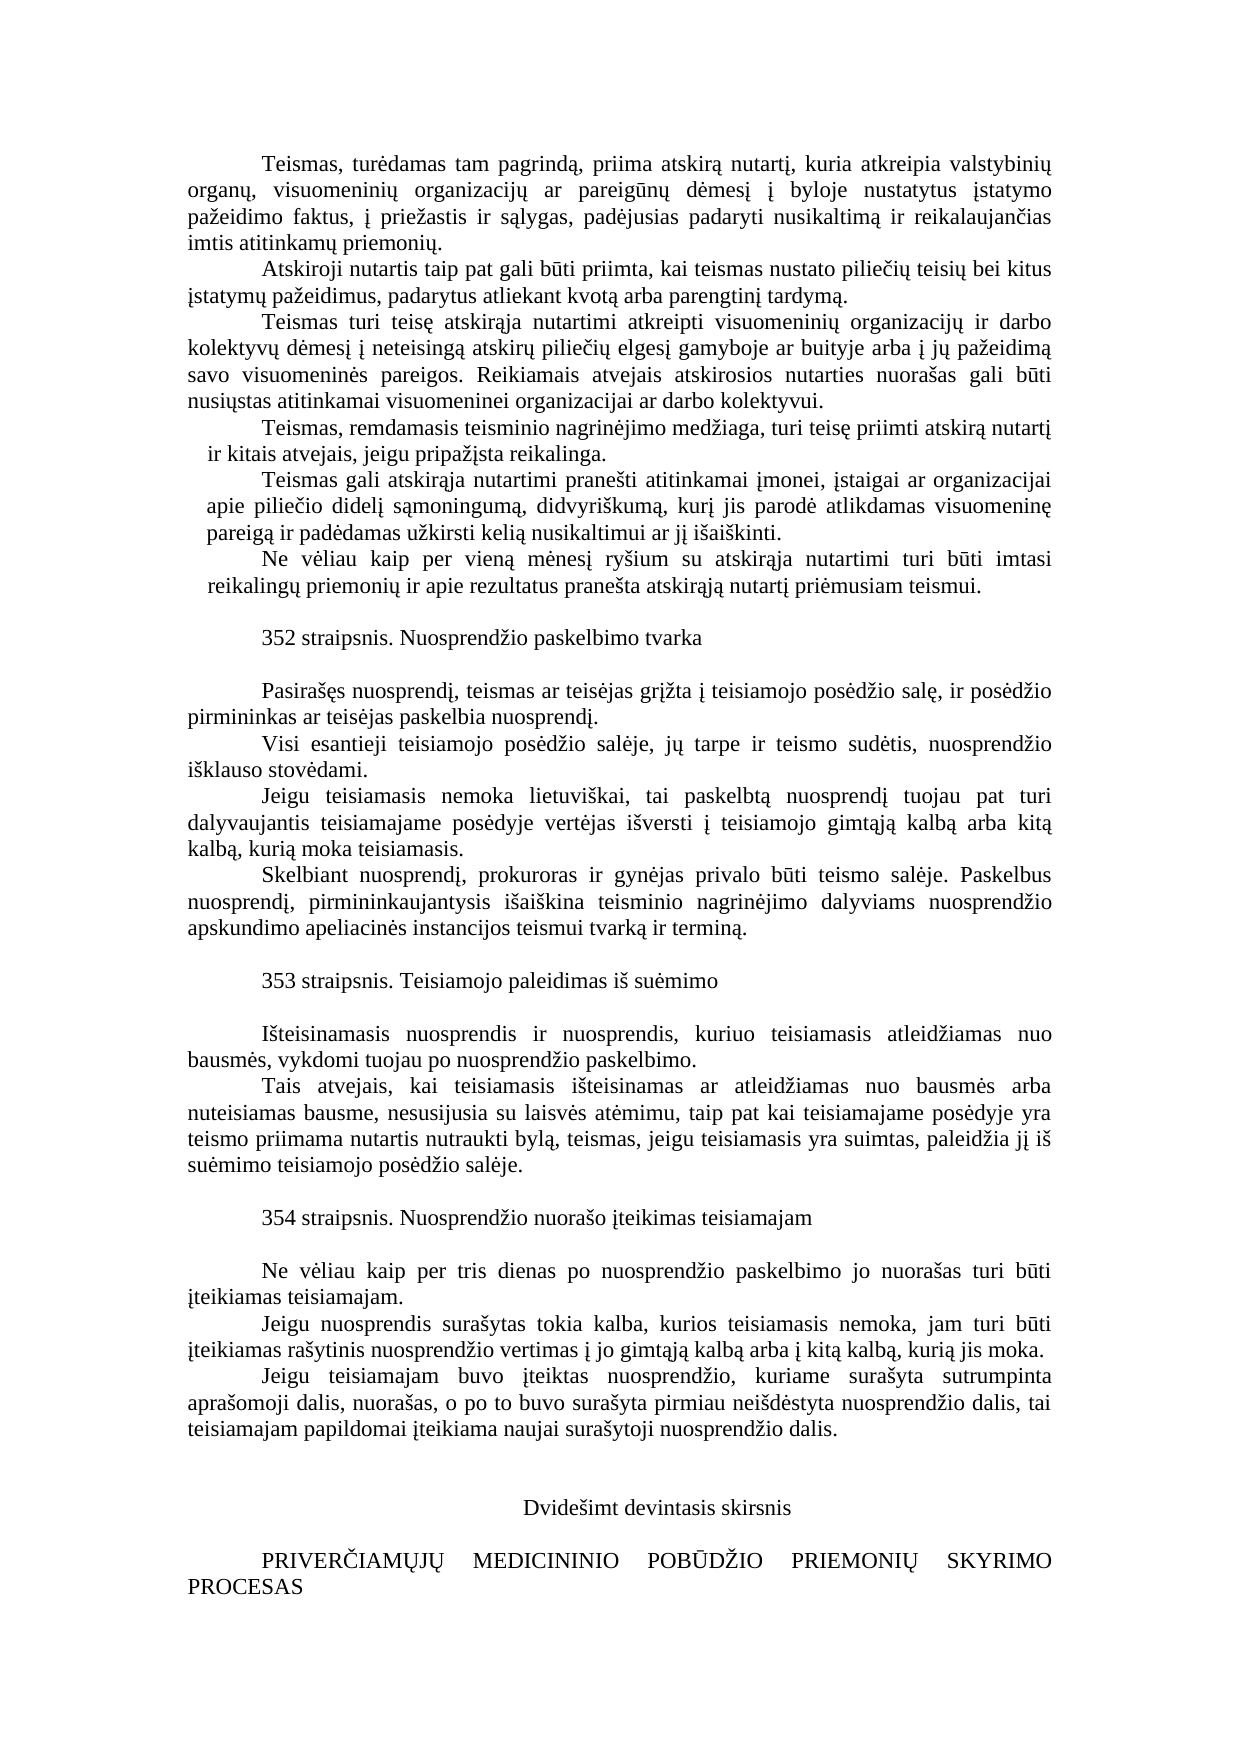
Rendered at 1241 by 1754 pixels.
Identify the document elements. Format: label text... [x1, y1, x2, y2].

text Jeigu nuosprendis surašytas tokia kalba, kurios teisiamasis nemoka, jam turi būti įteikiamas rašytinis nuosprendžio vertimas į jo gimtąją kalbą arba į kitą kalbą, kurią jis moka. [187, 1309, 1053, 1362]
text 353 straipsnis. Teisiamojo paleidimas iš suėmimo [187, 967, 1053, 993]
text Skelbiant nuosprendį, prokuroras ir gynėjas privalo būti teismo salėje. Paskelbus nuosprendį, pirmininkaujantysis išaiškina teisminio nagrinėjimo dalyviams nuosprendžio apskundimo apeliacinės instancijos teismui tvarką ir terminą. [187, 862, 1053, 941]
text Teismas, remdamasis teisminio nagrinėjimo medžiaga, turi teisę priimti atskirą nutartį ir kitais atvejais, jeigu pripažįsta reikalinga. [207, 413, 1053, 466]
text 354 straipsnis. Nuosprendžio nuorašo įteikimas teisiamajam [261, 1204, 1053, 1231]
text Jeigu teisiamasis nemoka lietuviškai, tai paskelbtą nuosprendį tuojau pat turi dalyvaujantis teisiamajame posėdyje vertėjas išversti į teisiamojo gimtąją kalbą arba kitą kalbą, kurią moka teisiamasis. [187, 782, 1053, 862]
text Išteisinamasis nuosprendis ir nuosprendis, kuriuo teisiamasis atleidžiamas nuo bausmės, vykdomi tuojau po nuosprendžio paskelbimo. [187, 1020, 1053, 1072]
text Teismas turi teisę atskirąja nutartimi atkreipti visuomeninių organizacijų ir darbo kolektyvų dėmesį į neteisingą atskirų piliečių elgesį gamyboje ar buityje arba į jų pažeidimą savo visuomeninės pareigos. Reikiamais atvejais atskirosios nutarties nuorašas gali būti nusiųstas atitinkamai visuomeninei organizacijai ar darbo kolektyvui. [187, 308, 1053, 413]
text PRIVERČIAMŲJŲ MEDICININIO POBŪDŽIO PRIEMONIŲ SKYRIMO PROCESAS [187, 1547, 1053, 1599]
text Dvidešimt devintasis skirsnis [187, 1494, 1053, 1520]
text Atskiroji nutartis taip pat gali būti priimta, kai teismas nustato piliečių teisių bei kitus įstatymų pažeidimus, padarytus atliekant kvotą arba parengtinį tardymą. [187, 255, 1053, 308]
text Visi esantieji teisiamojo posėdžio salėje, jų tarpe ir teismo sudėtis, nuosprendžio išklauso stovėdami. [187, 730, 1053, 782]
text Ne vėliau kaip per tris dienas po nuosprendžio paskelbimo jo nuorašas turi būti įteikiamas teisiamajam. [187, 1257, 1053, 1309]
text Pasirašęs nuosprendį, teismas ar teisėjas grįžta į teisiamojo posėdžio salę, ir posėdžio pirmininkas ar teisėjas paskelbia nuosprendį. [187, 677, 1053, 730]
text Jeigu teisiamajam buvo įteiktas nuosprendžio, kuriame surašyta sutrumpinta aprašomoji dalis, nuorašas, o po to buvo surašyta pirmiau neišdėstyta nuosprendžio dalis, tai teisiamajam papildomai įteikiama naujai surašytoji nuosprendžio dalis. [187, 1362, 1053, 1441]
text Teismas, turėdamas tam pagrindą, priima atskirą nutartį, kuria atkreipia valstybinių organų, visuomeninių organizacijų ar pareigūnų dėmesį į byloje nustatytus įstatymo pažeidimo faktus, į priežastis ir sąlygas, padėjusias padaryti nusikaltimą ir reikalaujančias imtis atitinkamų priemonių. [187, 150, 1053, 255]
text Teismas gali atskirąja nutartimi pranešti atitinkamai įmonei, įstaigai ar organizacijai apie piliečio didelį sąmoningumą, didvyriškumą, kurį jis parodė atlikdamas visuomeninę pareigą ir padėdamas užkirsti kelią nusikaltimui ar jį išaiškinti. [206, 466, 1053, 545]
text 352 straipsnis. Nuosprendžio paskelbimo tvarka [187, 624, 1053, 651]
text Tais atvejais, kai teisiamasis išteisinamas ar atleidžiamas nuo bausmės arba nuteisiamas bausme, nesusijusia su laisvės atėmimu, taip pat kai teisiamajame posėdyje yra teismo priimama nutartis nutraukti bylą, teismas, jeigu teisiamasis yra suimtas, paleidžia jį iš suėmimo teisiamojo posėdžio salėje. [187, 1072, 1053, 1178]
text Ne vėliau kaip per vieną mėnesį ryšium su atskirąja nutartimi turi būti imtasi reikalingų priemonių ir apie rezultatus pranešta atskirąją nutartį priėmusiam teismui. [207, 545, 1053, 598]
